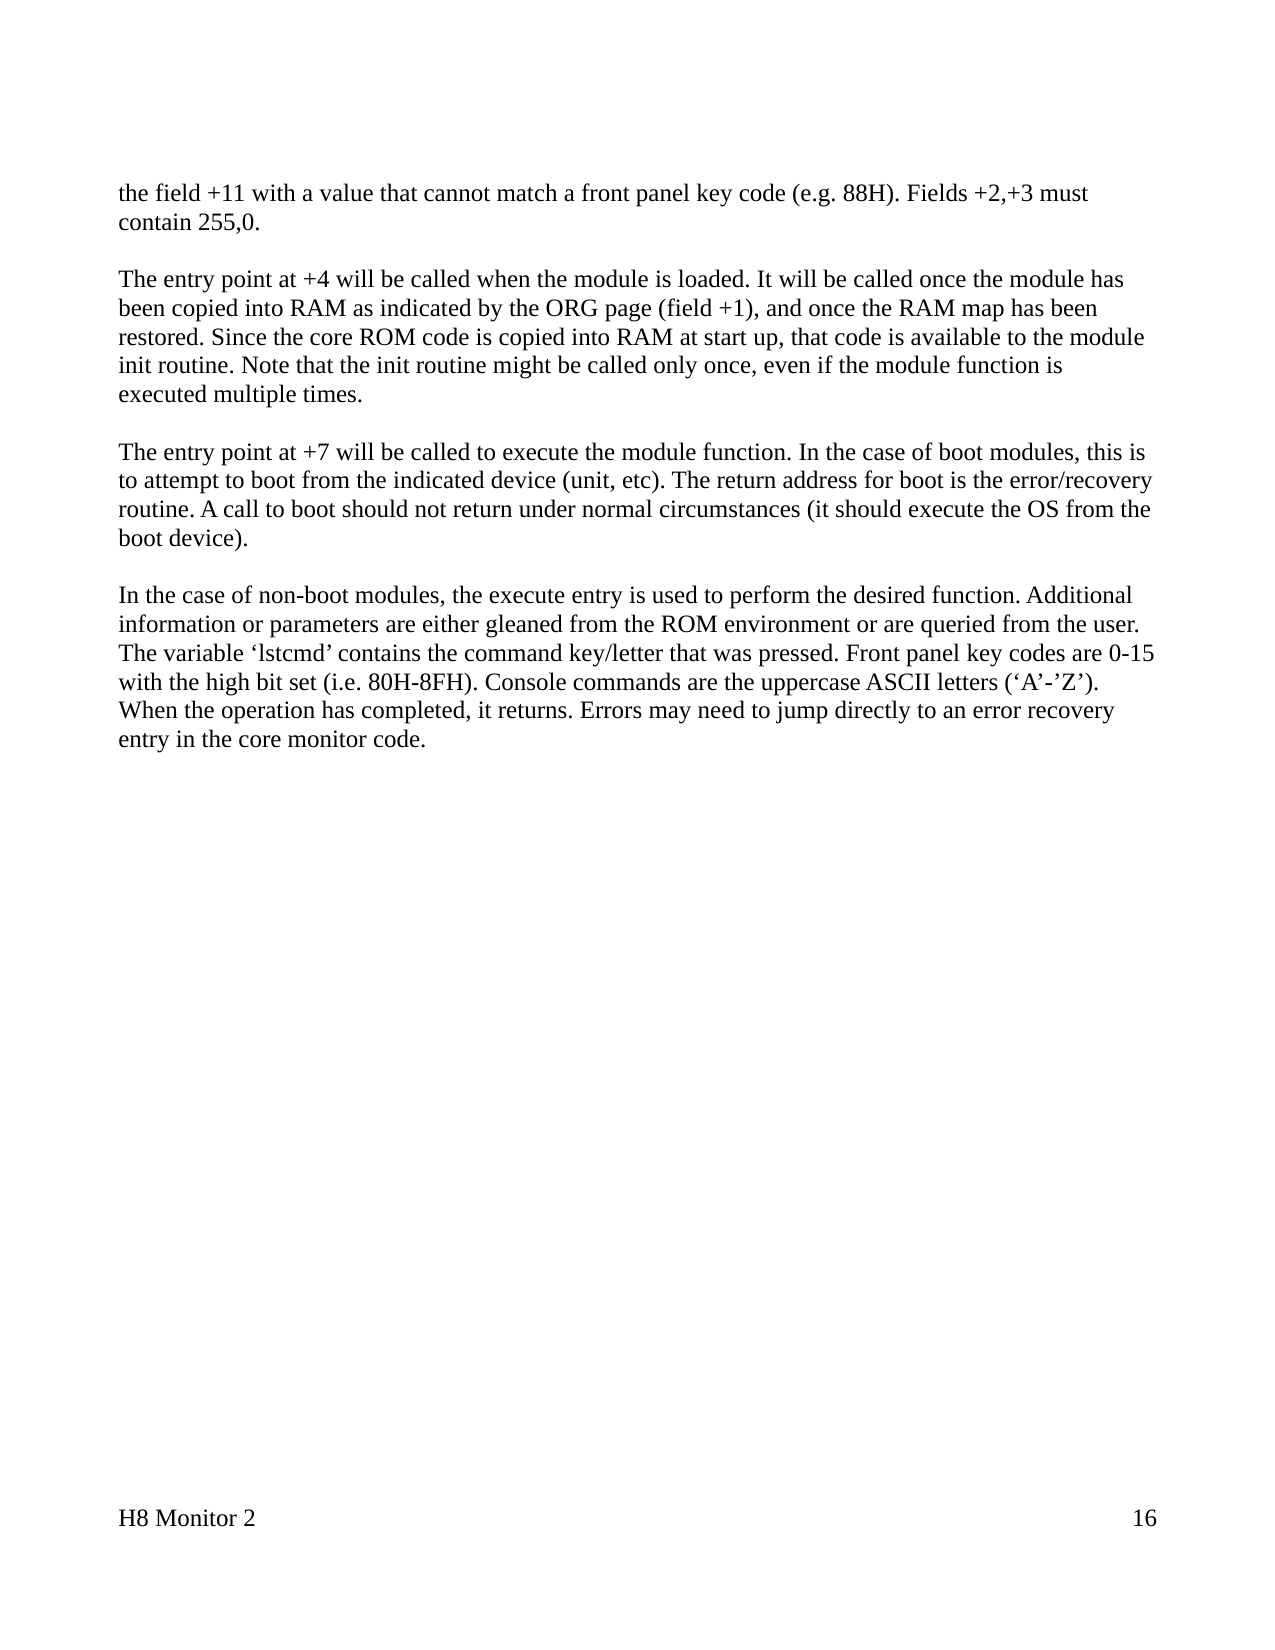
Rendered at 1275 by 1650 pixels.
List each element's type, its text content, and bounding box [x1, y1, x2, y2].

text The entry point at +7 will be called to execute the module function. In the case of boot modules, this is to attempt to boot from the indicated device (unit, etc). The return address for boot is the error/recovery routine. A call to boot should not return under normal circumstances (it should execute the OS from the boot device). [118, 437, 1157, 552]
text the field +11 with a value that cannot match a front panel key code (e.g. 88H). Fields +2,+3 must contain 255,0. [118, 178, 1157, 236]
text In the case of non-boot modules, the execute entry is used to perform the desired function. Additional information or parameters are either gleaned from the ROM environment or are queried from the user. The variable ‘lstcmd’ contains the command key/letter that was pressed. Front panel key codes are 0-15 with the high bit set (i.e. 80H-8FH). Console commands are the uppercase ASCII letters (‘A’-’Z’). When the operation has completed, it returns. Errors may need to jump directly to an error recovery entry in the core monitor code. [118, 581, 1157, 753]
text The entry point at +4 will be called when the module is loaded. It will be called once the module has been copied into RAM as indicated by the ORG page (field +1), and once the RAM map has been restored. Since the core ROM code is copied into RAM at start up, that code is available to the module init routine. Note that the init routine might be called only once, even if the module function is executed multiple times. [118, 264, 1157, 408]
